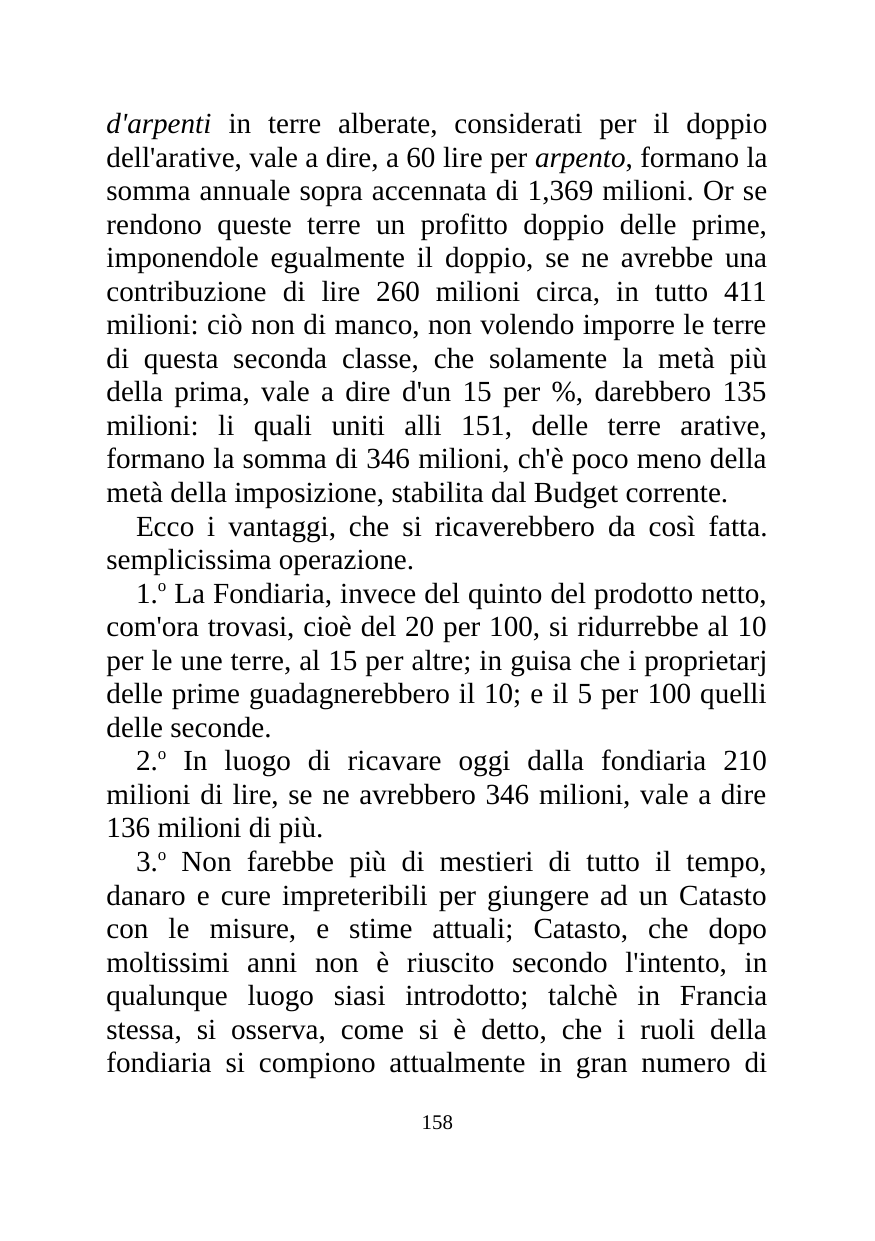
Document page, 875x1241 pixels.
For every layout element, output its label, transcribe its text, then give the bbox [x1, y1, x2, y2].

text 1.o La Fondiaria, invece del quinto del prodotto netto, com'ora trovasi, cioè del 20 per 100, si ridurrebbe al 10 per le une terre, al 15 per altre; in guisa che i proprietarj delle prime guadagnerebbero il 10; e il 5 per 100 quelli delle seconde. [106, 576, 768, 743]
text 2.o In luogo di ricavare oggi dalla fondiaria 210 milioni di lire, se ne avrebbero 346 milioni, vale a dire 136 milioni di più. [106, 743, 768, 844]
text Ecco i vantaggi, che si ricaverebbero da così fatta. semplicissima operazione. [106, 509, 768, 576]
text 3.o Non farebbe più di mestieri di tutto il tempo, danaro e cure impreteribili per giungere ad un Catasto con le misure, e stime attuali; Catasto, che dopo moltissimi anni non è riuscito secondo l'intento, in qualunque luogo siasi introdotto; talchè in Francia stessa, si osserva, come si è detto, che i ruoli della fondiaria si compiono attualmente in gran numero di [106, 844, 768, 1079]
text d'arpenti in terre alberate, considerati per il doppio dell'arative, vale a dire, a 60 lire per arpento, formano la somma annuale sopra accennata di 1,369 milioni. Or se rendono queste terre un profitto doppio delle prime, imponendole egualmente il doppio, se ne avrebbe una contribuzione di lire 260 milioni circa, in tutto 411 milioni: ciò non di manco, non volendo imporre le terre di questa seconda classe, che solamente la metà più della prima, vale a dire d'un 15 per %, darebbero 135 milioni: li quali uniti alli 151, delle terre arative, formano la somma di 346 milioni, ch'è poco meno della metà della imposizione, stabilita dal Budget corrente. [106, 106, 768, 509]
